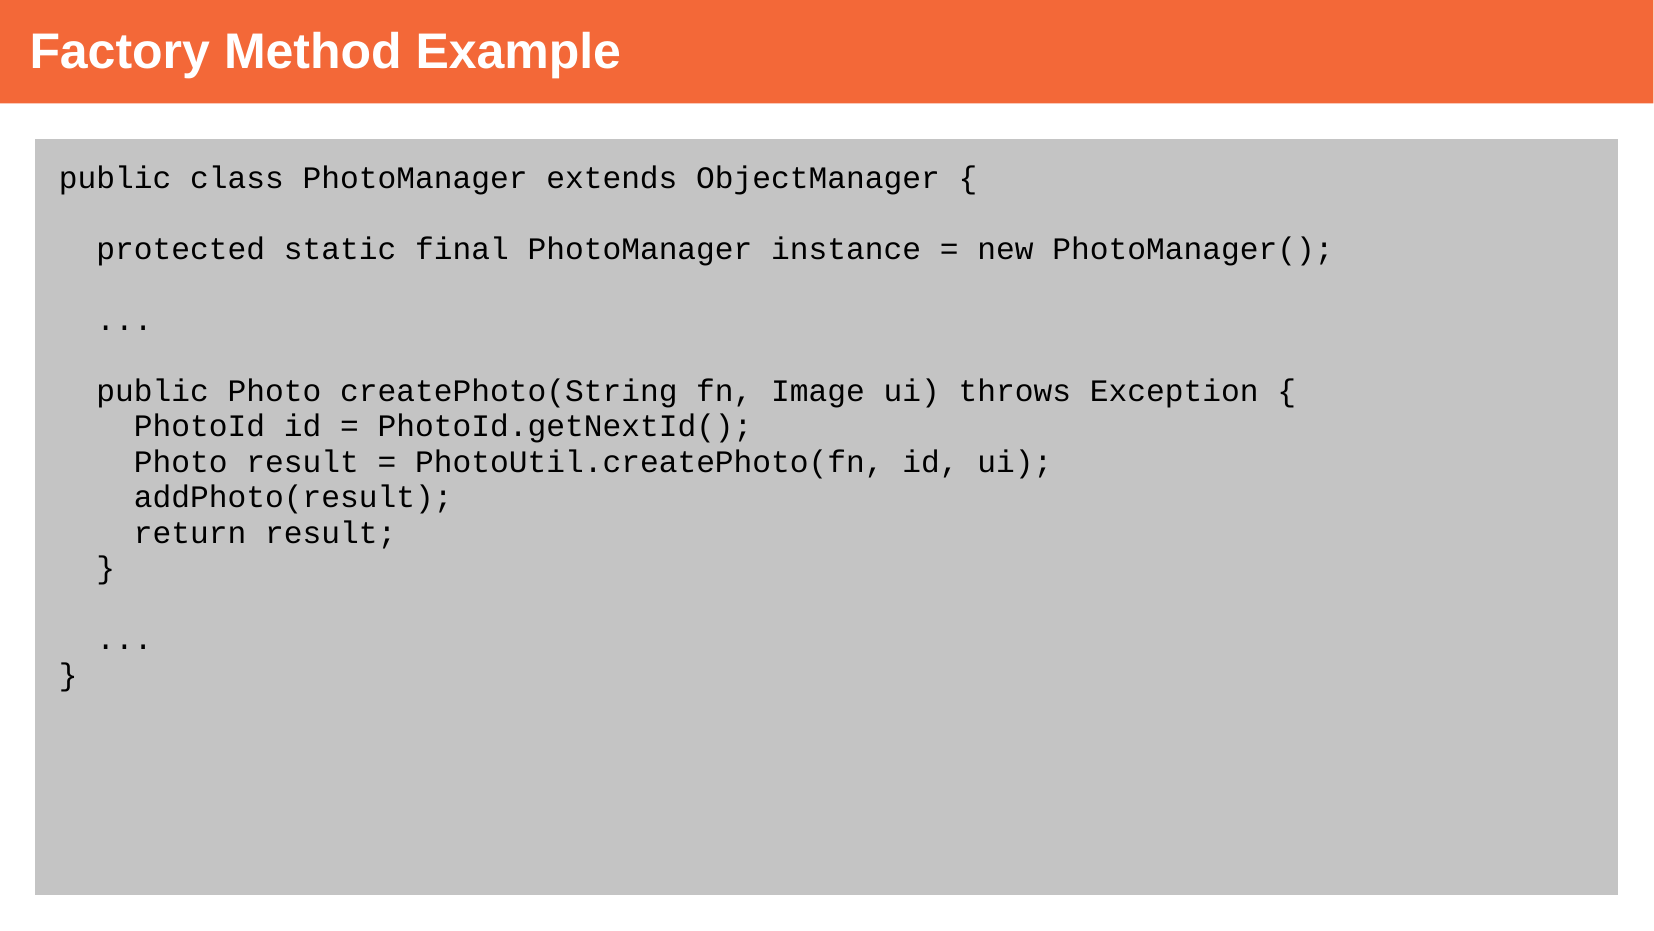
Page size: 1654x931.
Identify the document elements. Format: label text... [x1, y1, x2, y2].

title Factory Method Example [0, 0, 1654, 104]
list public class PhotoManager extends ObjectManager { protected static final PhotoManager instance = new PhotoManager(); ... public Photo createPhoto(String fn, Image ui) throws Exception { PhotoId id = PhotoId.getNextId(); Photo result = PhotoUtil.createPhoto(fn, id, ui); addPhoto(result); return result; } ... } [29, 132, 1625, 901]
